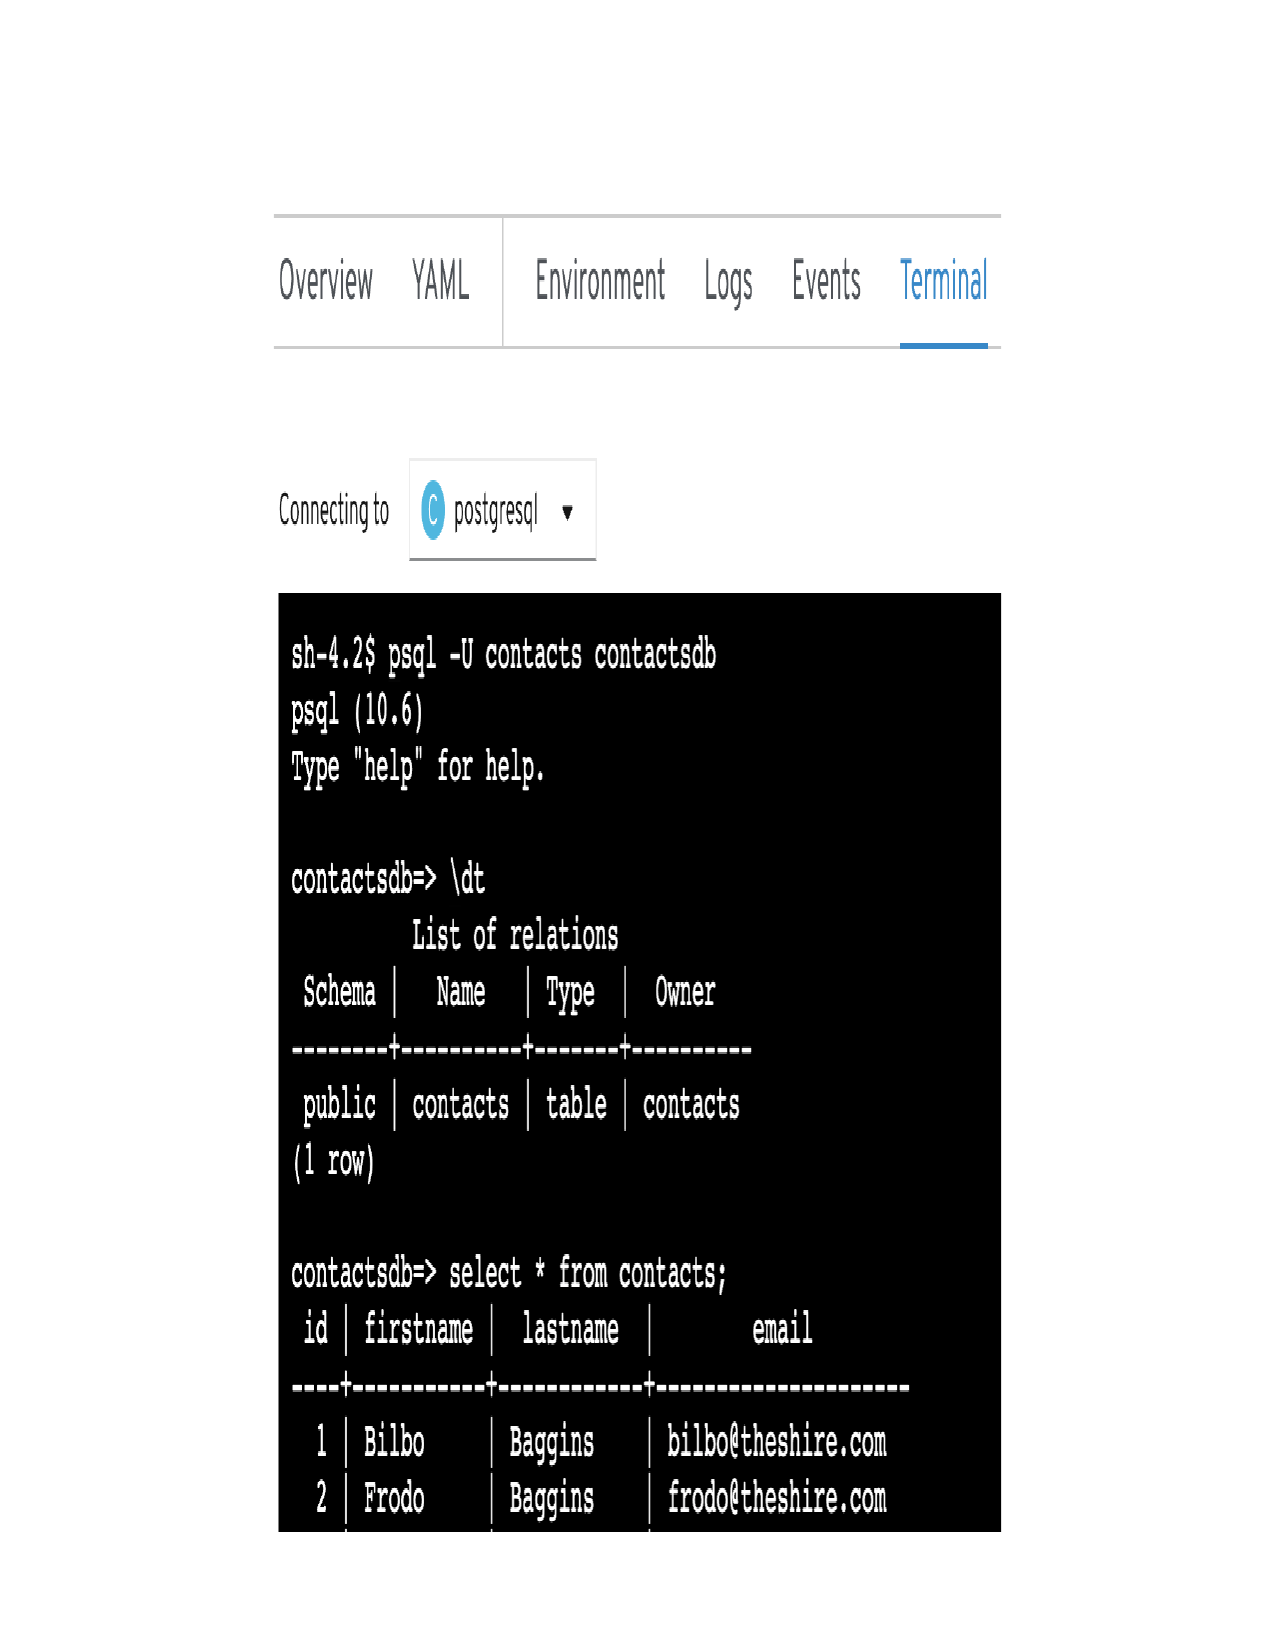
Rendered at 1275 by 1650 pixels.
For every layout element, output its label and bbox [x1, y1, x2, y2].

picture [273, 118, 1002, 1532]
